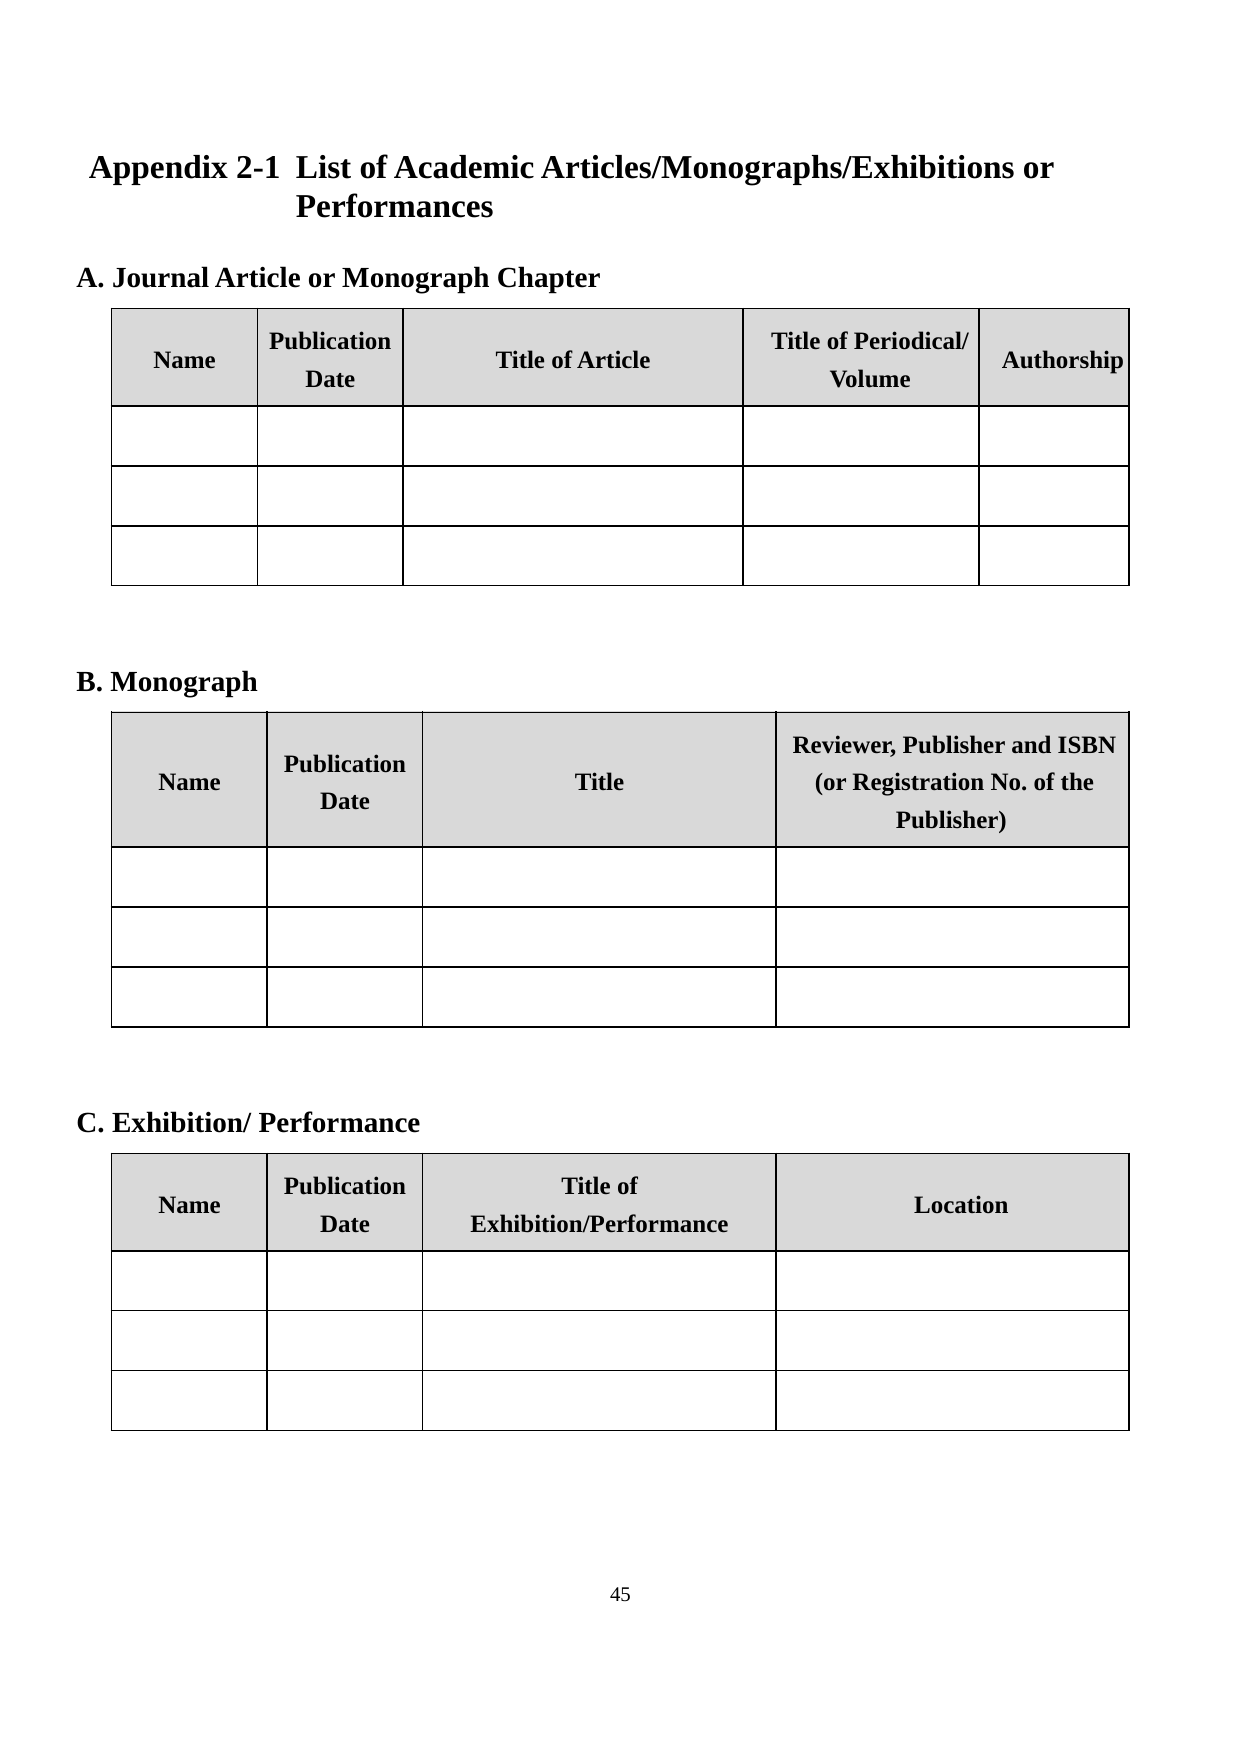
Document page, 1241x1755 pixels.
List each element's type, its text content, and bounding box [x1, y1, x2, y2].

table_cell [112, 968, 266, 1026]
table_cell [112, 1371, 266, 1429]
text Appendix 2-1 List of Academic Articles/Monographs/Exhibitions or Performances [89, 148, 1152, 224]
table_header Publication Date [268, 713, 422, 846]
table_cell [980, 407, 1128, 465]
table_cell [404, 407, 742, 465]
table_cell [744, 407, 978, 465]
table_header Title of Article [404, 309, 742, 405]
table_cell [423, 968, 775, 1026]
table_header Reviewer, Publisher and ISBN (or Registration No. of the Publisher) [777, 713, 1128, 846]
table_cell [423, 908, 775, 966]
table_cell [777, 1252, 1128, 1310]
table_cell [777, 1371, 1128, 1429]
table_header Authorship [980, 309, 1128, 405]
table_header Publication Date [268, 1154, 422, 1250]
table_cell [268, 1252, 422, 1310]
table_cell [268, 848, 422, 906]
table_header Name [112, 1154, 266, 1250]
text C. Exhibition/ Performance [76, 1102, 1152, 1140]
table_cell [980, 527, 1128, 585]
table_cell [404, 527, 742, 585]
table_cell [112, 848, 266, 906]
table_cell [258, 527, 402, 585]
table_header Location [777, 1154, 1128, 1250]
table_cell [112, 527, 257, 585]
table_header Publication Date [258, 309, 402, 405]
table_header Title [423, 713, 775, 846]
text B. Monograph [76, 661, 1152, 699]
table_cell [258, 467, 402, 525]
table_cell [744, 527, 978, 585]
table_cell [777, 1311, 1128, 1370]
table_cell [268, 1371, 422, 1429]
table_cell [112, 407, 257, 465]
table_cell [777, 848, 1128, 906]
table_cell [423, 1371, 775, 1429]
table_cell [112, 1252, 266, 1310]
table_cell [404, 467, 742, 525]
table_header Name [112, 309, 257, 405]
table_cell [980, 467, 1128, 525]
table_cell [112, 1311, 266, 1370]
table_cell [777, 968, 1128, 1026]
table_header Title of Periodical/ Volume [744, 309, 978, 405]
table_cell [423, 1311, 775, 1370]
table_cell [744, 467, 978, 525]
table_cell [258, 407, 402, 465]
text A. Journal Article or Monograph Chapter [76, 258, 1152, 295]
table_cell [423, 1252, 775, 1310]
table_cell [268, 908, 422, 966]
table_cell [777, 908, 1128, 966]
table_header Title of Exhibition/Performance [423, 1154, 775, 1250]
table_cell [112, 467, 257, 525]
table_cell [268, 968, 422, 1026]
table_cell [423, 848, 775, 906]
table_cell [112, 908, 266, 966]
table_header Name [112, 713, 266, 846]
table_cell [268, 1311, 422, 1370]
